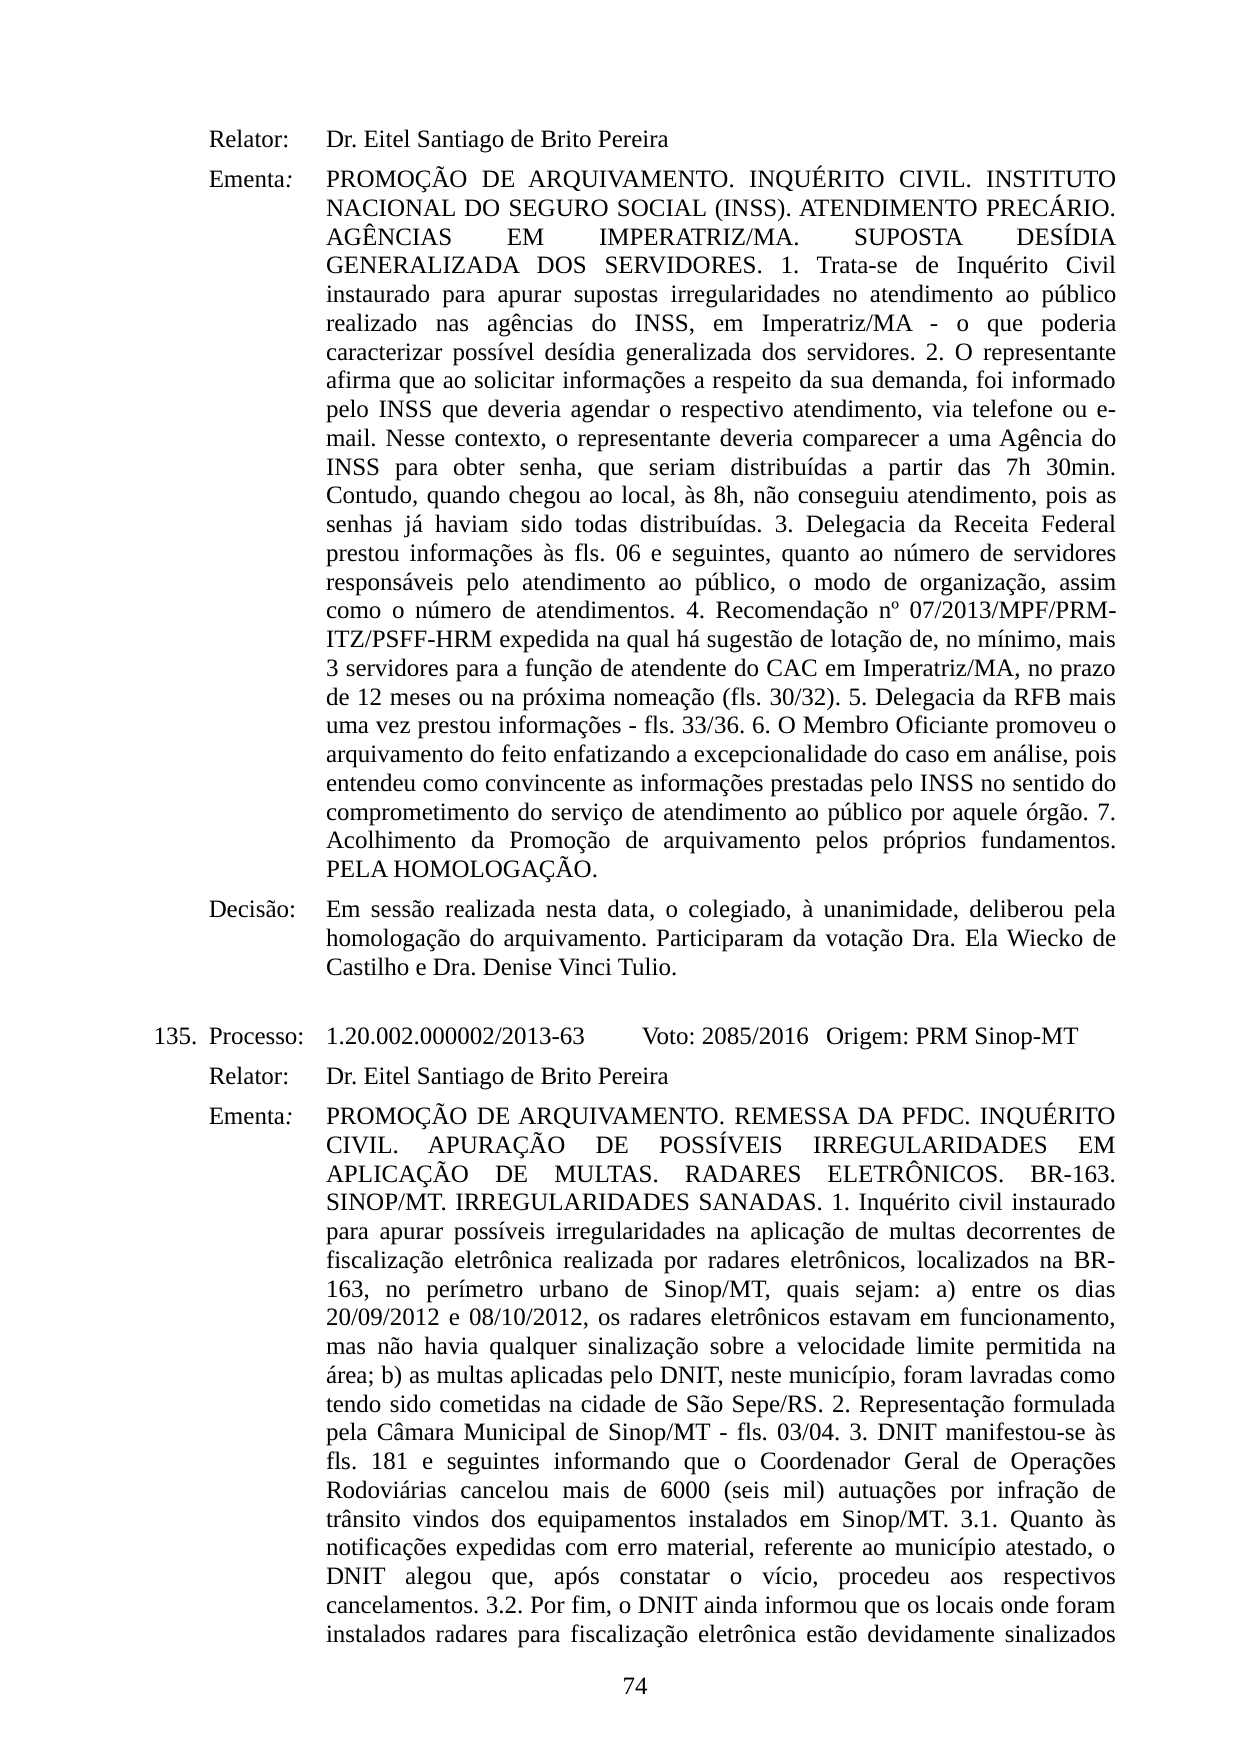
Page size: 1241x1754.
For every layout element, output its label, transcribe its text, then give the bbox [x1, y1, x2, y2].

table_header Voto: 2085/2016 [636, 1015, 820, 1055]
table_cell Decisão: [203, 889, 320, 986]
table_cell Relator: [203, 118, 320, 158]
table_header 135. [148, 1015, 203, 1055]
table_cell Ementa: [203, 1095, 320, 1653]
table_cell Dr. Eitel Santiago de Brito Pereira [320, 1055, 1122, 1095]
table_header Origem: PRM Sinop-MT [820, 1015, 1122, 1055]
table_cell [148, 118, 203, 158]
table_cell Relator: [203, 1055, 320, 1095]
table_cell [148, 158, 203, 888]
table_cell Dr. Eitel Santiago de Brito Pereira [320, 118, 1123, 158]
table_header 1.20.002.000002/2013-63 [320, 1015, 636, 1055]
table_cell [148, 1095, 203, 1653]
table_cell PROMOÇÃO DE ARQUIVAMENTO. REMESSA DA PFDC. INQUÉRITO CIVIL. APURAÇÃO DE POSSÍVEIS IRREGULARIDADES EM APLICAÇÃO DE MULTAS. RADARES ELETRÔNICOS. BR-163. SINOP/MT. IRREGULARIDADES SANADAS. 1. Inquérito civil instaurado para apurar possíveis irregularidades na aplicação de multas decorrentes de fiscalização eletrônica realizada por radares eletrônicos, localizados na BR-163, no perímetro urbano de Sinop/MT, quais sejam: a) entre os dias 20/09/2012 e 08/10/2012, os radares eletrônicos estavam em funcionamento, mas não havia qualquer sinalização sobre a velocidade limite permitida na área; b) as multas aplicadas pelo DNIT, neste município, foram lavradas como tendo sido cometidas na cidade de São Sepe/RS. 2. Representação formulada pela Câmara Municipal de Sinop/MT - fls. 03/04. 3. DNIT manifestou-se às fls. 181 e seguintes informando que o Coordenador Geral de Operações Rodoviárias cancelou mais de 6000 (seis mil) autuações por infração de trânsito vindos dos equipamentos instalados em Sinop/MT. 3.1. Quanto às notificações expedidas com erro material, referente ao município atestado, o DNIT alegou que, após constatar o vício, procedeu aos respectivos cancelamentos. 3.2. Por fim, o DNIT ainda informou que os locais onde foram instalados radares para fiscalização eletrônica estão devidamente sinalizados [320, 1095, 1122, 1653]
table_cell [148, 1055, 203, 1095]
table_cell PROMOÇÃO DE ARQUIVAMENTO. INQUÉRITO CIVIL. INSTITUTO NACIONAL DO SEGURO SOCIAL (INSS). ATENDIMENTO PRECÁRIO. AGÊNCIAS EM IMPERATRIZ/MA. SUPOSTA DESÍDIA GENERALIZADA DOS SERVIDORES. 1. Trata-se de Inquérito Civil instaurado para apurar supostas irregularidades no atendimento ao público realizado nas agências do INSS, em Imperatriz/MA - o que poderia caracterizar possível desídia generalizada dos servidores. 2. O representante afirma que ao solicitar informações a respeito da sua demanda, foi informado pelo INSS que deveria agendar o respectivo atendimento, via telefone ou e-mail. Nesse contexto, o representante deveria comparecer a uma Agência do INSS para obter senha, que seriam distribuídas a partir das 7h 30min. Contudo, quando chegou ao local, às 8h, não conseguiu atendimento, pois as senhas já haviam sido todas distribuídas. 3. Delegacia da Receita Federal prestou informações às fls. 06 e seguintes, quanto ao número de servidores responsáveis pelo atendimento ao público, o modo de organização, assim como o número de atendimentos. 4. Recomendação nº 07/2013/MPF/PRM-ITZ/PSFF-HRM expedida na qual há sugestão de lotação de, no mínimo, mais 3 servidores para a função de atendente do CAC em Imperatriz/MA, no prazo de 12 meses ou na próxima nomeação (fls. 30/32). 5. Delegacia da RFB mais uma vez prestou informações - fls. 33/36. 6. O Membro Oficiante promoveu o arquivamento do feito enfatizando a excepcionalidade do caso em análise, pois entendeu como convincente as informações prestadas pelo INSS no sentido do comprometimento do serviço de atendimento ao público por aquele órgão. 7. Acolhimento da Promoção de arquivamento pelos próprios fundamentos. PELA HOMOLOGAÇÃO. [320, 158, 1123, 888]
table_header Processo: [203, 1015, 320, 1055]
table_cell [148, 889, 203, 986]
table_cell Ementa: [203, 158, 320, 888]
table_cell Em sessão realizada nesta data, o colegiado, à unanimidade, deliberou pela homologação do arquivamento. Participaram da votação Dra. Ela Wiecko de Castilho e Dra. Denise Vinci Tulio. [320, 889, 1123, 986]
